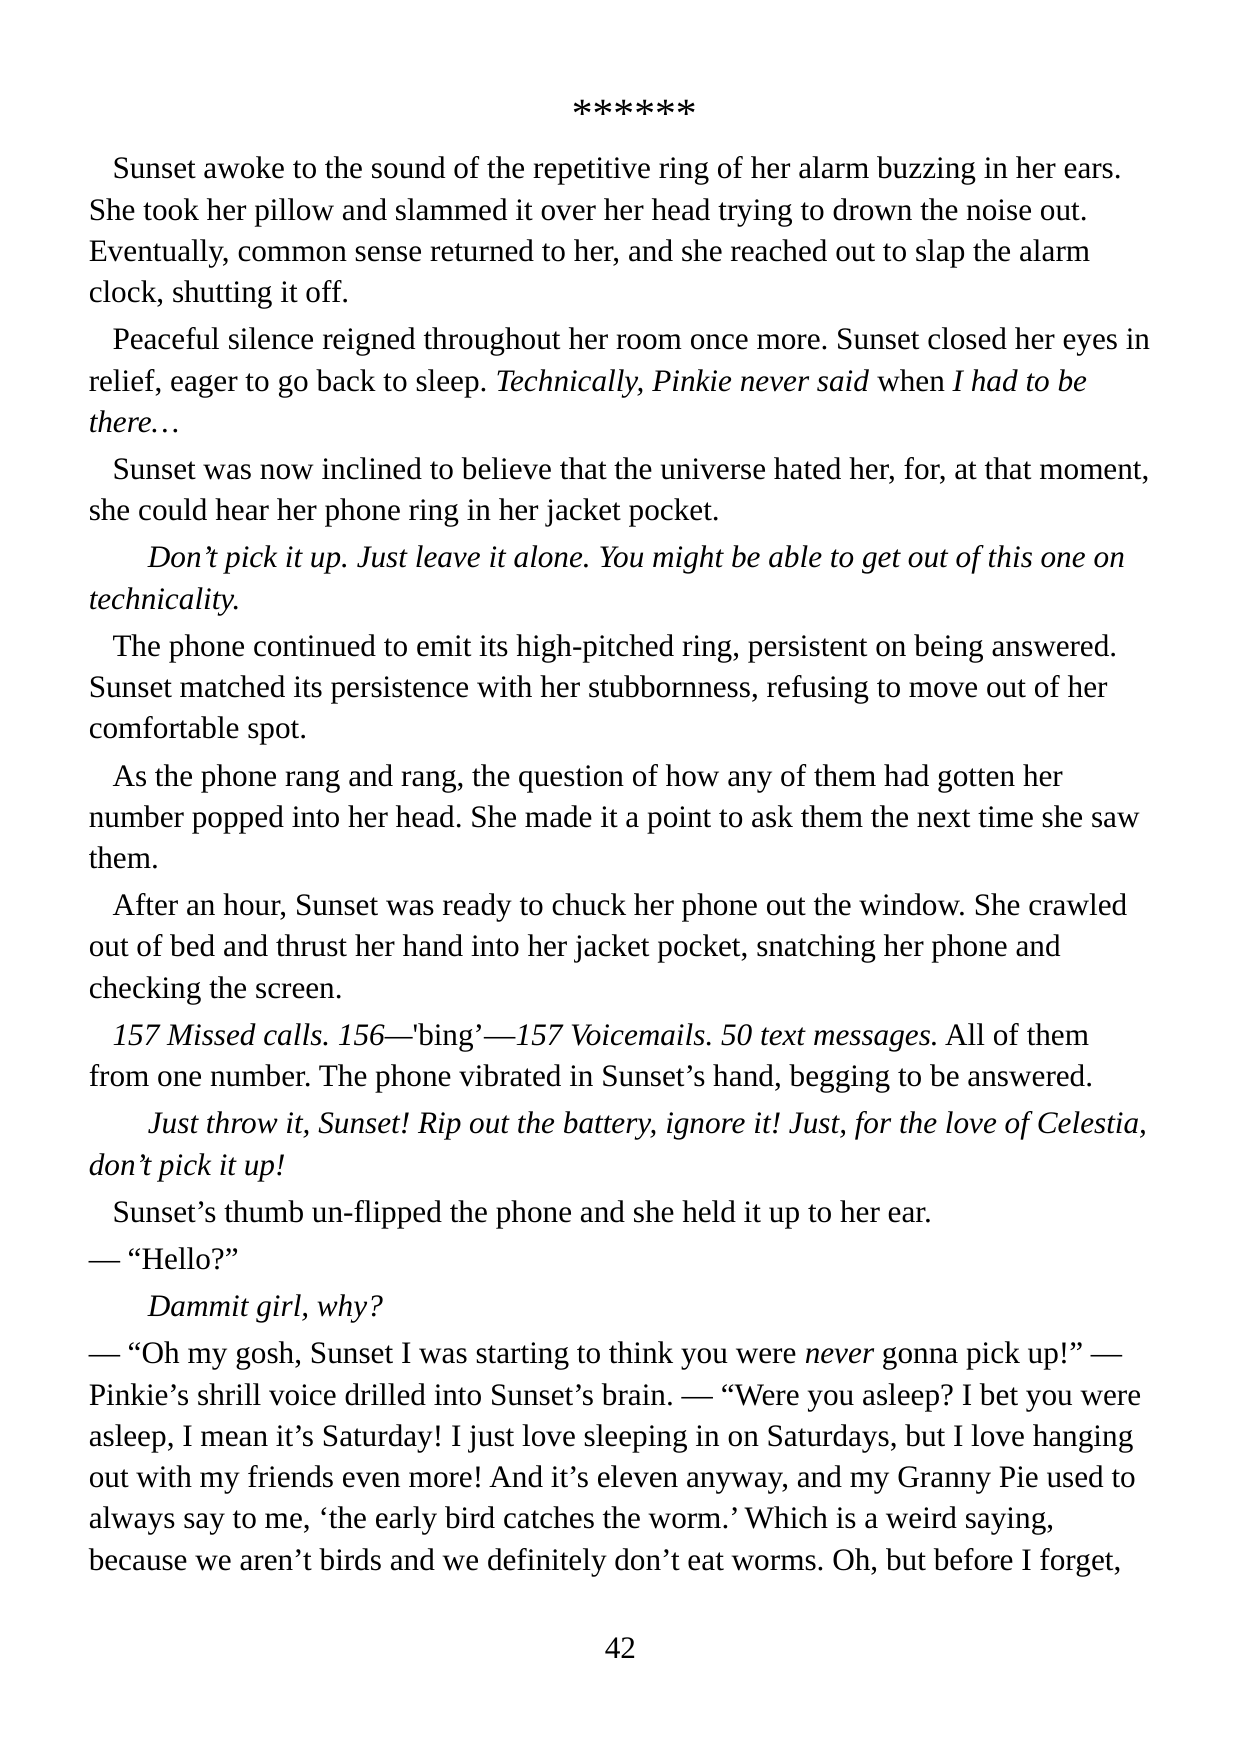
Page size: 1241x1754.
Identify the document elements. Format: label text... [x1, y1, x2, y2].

text — “Hello?” [88, 1240, 1152, 1276]
text Sunset was now inclined to believe that the universe hated her, for, at that moment, she could hear her phone ring in her jacket pocket. [88, 450, 1152, 527]
text The phone continued to emit its high-pitched ring, persistent on being answered. Sunset matched its persistence with her stubbornness, refusing to move out of her comfortable spot. [88, 627, 1152, 746]
text Sunset’s thumb un-flipped the phone and she held it up to her ear. [88, 1193, 1152, 1229]
text After an hour, Sunset was ready to chuck her phone out the window. She crawled out of bed and thrust her hand into her jacket pocket, snatching her phone and checking the screen. [88, 886, 1152, 1005]
text ****** [88, 88, 1152, 136]
text Sunset awoke to the sound of the repetitive ring of her alarm buzzing in her ears. She took her pillow and slammed it over her head trying to drown the noise out. Eventually, common sense returned to her, and she reached out to slap the alarm clock, shutting it off. [88, 149, 1152, 309]
text Just throw it, Sunset! Rip out the battery, ignore it! Just, for the love of Celestia, don’t pick it up! [88, 1104, 1152, 1182]
text Don’t pick it up. Just leave it alone. You might be able to get out of this one on technicality. [88, 539, 1152, 616]
text As the phone rang and rang, the question of how any of them had gotten her number popped into her head. She made it a point to ask them the next time she saw them. [88, 757, 1152, 875]
text — “Oh my gosh, Sunset I was starting to think you were never gonna pick up!” — Pinkie’s shrill voice drilled into Sunset’s brain. — “Were you asleep? I bet you were asleep, I mean it’s Saturday! I just love sleeping in on Saturdays, but I love hanging out with my friends even more! And it’s eleven anyway, and my Granny Pie used to always say to me, ‘the early bird catches the worm.’ Which is a weird saying, because we aren’t birds and we definitely don’t eat worms. Oh, but before I forget, [88, 1334, 1152, 1577]
text 157 Missed calls. 156—'bing’—157 Voicemails. 50 text messages. All of them from one number. The phone vibrated in Sunset’s hand, begging to be answered. [88, 1016, 1152, 1093]
text Dammit girl, why? [88, 1287, 1152, 1323]
text Peaceful silence reigned throughout her room once more. Sunset closed her eyes in relief, eager to go back to sleep. Technically, Pinkie never said when I had to be there… [88, 321, 1152, 439]
